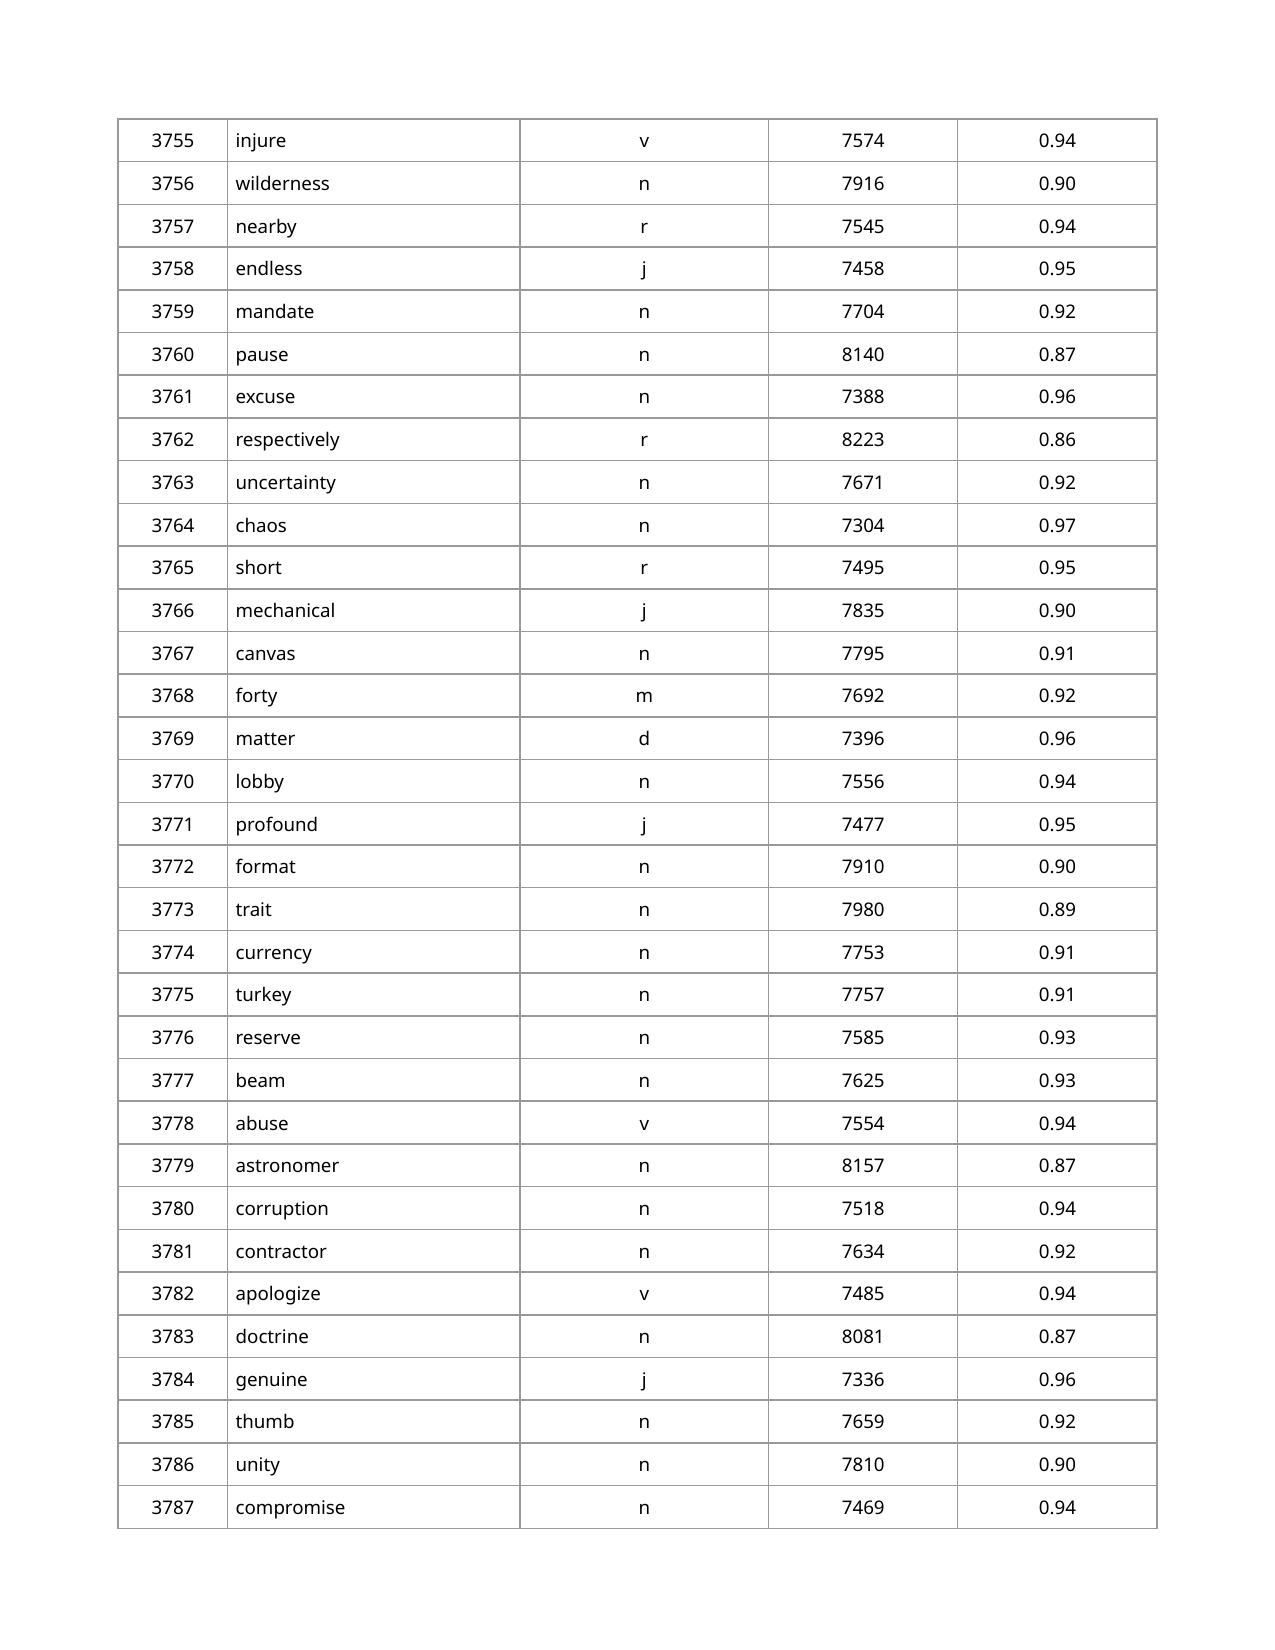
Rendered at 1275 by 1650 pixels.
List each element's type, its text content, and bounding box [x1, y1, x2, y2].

table_cell 0.90 [958, 590, 1156, 631]
table_cell 7810 [769, 1444, 957, 1485]
table_cell 0.90 [958, 1444, 1156, 1485]
table_cell apologize [228, 1273, 519, 1314]
table_cell 0.91 [958, 931, 1156, 972]
table_cell 3776 [119, 1017, 227, 1058]
table_cell 3783 [119, 1316, 227, 1357]
table_cell forty [228, 675, 519, 716]
table_cell pause [228, 333, 519, 374]
table_cell 7704 [769, 291, 957, 332]
table_cell format [228, 846, 519, 887]
table_cell endless [228, 248, 519, 289]
table_cell v [521, 1273, 768, 1314]
table_cell 0.87 [958, 333, 1156, 374]
table_cell 7304 [769, 504, 957, 545]
table_cell 3763 [119, 461, 227, 502]
table_cell j [521, 1358, 768, 1399]
table_cell n [521, 846, 768, 887]
table_cell 7835 [769, 590, 957, 631]
table_cell 7495 [769, 547, 957, 588]
table_cell 0.94 [958, 120, 1156, 161]
table_cell mandate [228, 291, 519, 332]
table_cell n [521, 974, 768, 1015]
table_cell 3759 [119, 291, 227, 332]
table_cell beam [228, 1059, 519, 1100]
table_cell 0.93 [958, 1017, 1156, 1058]
table_cell 0.94 [958, 1102, 1156, 1143]
table_cell 3758 [119, 248, 227, 289]
table_cell m [521, 675, 768, 716]
table_cell n [521, 1059, 768, 1100]
table_cell doctrine [228, 1316, 519, 1357]
table_cell 7336 [769, 1358, 957, 1399]
table_cell turkey [228, 974, 519, 1015]
table_cell v [521, 120, 768, 161]
table_cell 3769 [119, 718, 227, 759]
table_cell 7477 [769, 803, 957, 844]
table_cell 8140 [769, 333, 957, 374]
table_cell currency [228, 931, 519, 972]
table_cell respectively [228, 419, 519, 460]
table_cell 0.86 [958, 419, 1156, 460]
table_cell 7659 [769, 1401, 957, 1442]
table_cell 0.90 [958, 846, 1156, 887]
table_cell abuse [228, 1102, 519, 1143]
table_cell n [521, 291, 768, 332]
table_cell 0.95 [958, 803, 1156, 844]
table_cell 3766 [119, 590, 227, 631]
table_cell 0.96 [958, 1358, 1156, 1399]
table_cell 0.91 [958, 974, 1156, 1015]
table_cell 3775 [119, 974, 227, 1015]
table_cell 8223 [769, 419, 957, 460]
table_cell n [521, 760, 768, 801]
table_cell 0.87 [958, 1316, 1156, 1357]
table_cell short [228, 547, 519, 588]
table_cell genuine [228, 1358, 519, 1399]
table_cell 0.87 [958, 1145, 1156, 1186]
table_cell 3779 [119, 1145, 227, 1186]
table_cell 0.93 [958, 1059, 1156, 1100]
table_cell 3773 [119, 888, 227, 929]
table_cell 7585 [769, 1017, 957, 1058]
table_cell 7388 [769, 376, 957, 417]
table_cell 0.94 [958, 1273, 1156, 1314]
table_cell wilderness [228, 162, 519, 203]
table_cell 3785 [119, 1401, 227, 1442]
table_cell 7556 [769, 760, 957, 801]
table_cell j [521, 248, 768, 289]
table_cell n [521, 1017, 768, 1058]
table_cell n [521, 1316, 768, 1357]
table_cell d [521, 718, 768, 759]
table_cell compromise [228, 1486, 519, 1527]
table_cell 0.95 [958, 248, 1156, 289]
table_cell 7458 [769, 248, 957, 289]
table_cell 3764 [119, 504, 227, 545]
table_cell 3765 [119, 547, 227, 588]
table_cell 0.92 [958, 1230, 1156, 1271]
table_cell n [521, 333, 768, 374]
table_cell 7485 [769, 1273, 957, 1314]
table_cell 3777 [119, 1059, 227, 1100]
table_cell excuse [228, 376, 519, 417]
table_cell reserve [228, 1017, 519, 1058]
table_cell unity [228, 1444, 519, 1485]
table_cell nearby [228, 205, 519, 246]
table_cell 0.91 [958, 632, 1156, 673]
table_cell 3768 [119, 675, 227, 716]
table_cell 3782 [119, 1273, 227, 1314]
table_cell profound [228, 803, 519, 844]
table_cell 7692 [769, 675, 957, 716]
table_cell lobby [228, 760, 519, 801]
table_cell 0.90 [958, 162, 1156, 203]
table_cell 7757 [769, 974, 957, 1015]
table_cell 3761 [119, 376, 227, 417]
table_cell 0.94 [958, 1187, 1156, 1228]
table_cell 3755 [119, 120, 227, 161]
table_cell n [521, 1444, 768, 1485]
table_cell j [521, 590, 768, 631]
table_cell 7469 [769, 1486, 957, 1527]
table_cell contractor [228, 1230, 519, 1271]
table_cell n [521, 162, 768, 203]
table_cell r [521, 419, 768, 460]
table_cell injure [228, 120, 519, 161]
table_cell 7518 [769, 1187, 957, 1228]
table_cell v [521, 1102, 768, 1143]
table_cell n [521, 1486, 768, 1527]
table_cell 3772 [119, 846, 227, 887]
table_cell 3784 [119, 1358, 227, 1399]
table_cell 0.92 [958, 461, 1156, 502]
table_cell 7634 [769, 1230, 957, 1271]
table_cell 0.94 [958, 1486, 1156, 1527]
table_cell 3774 [119, 931, 227, 972]
table_cell 7753 [769, 931, 957, 972]
table_cell 3770 [119, 760, 227, 801]
table_cell 0.97 [958, 504, 1156, 545]
table_cell n [521, 931, 768, 972]
table_cell 3756 [119, 162, 227, 203]
table_cell n [521, 1187, 768, 1228]
table_cell 3762 [119, 419, 227, 460]
table_cell 7916 [769, 162, 957, 203]
table_cell mechanical [228, 590, 519, 631]
table_cell 0.95 [958, 547, 1156, 588]
table_cell n [521, 1145, 768, 1186]
table_cell chaos [228, 504, 519, 545]
table_cell 3786 [119, 1444, 227, 1485]
table_cell 3780 [119, 1187, 227, 1228]
table_cell n [521, 504, 768, 545]
table_cell 7671 [769, 461, 957, 502]
table_cell 3787 [119, 1486, 227, 1527]
table_cell thumb [228, 1401, 519, 1442]
table_cell n [521, 376, 768, 417]
table_cell 0.92 [958, 1401, 1156, 1442]
table_cell n [521, 1230, 768, 1271]
table_cell 8081 [769, 1316, 957, 1357]
table_cell astronomer [228, 1145, 519, 1186]
table_cell 3757 [119, 205, 227, 246]
table_cell 3781 [119, 1230, 227, 1271]
table_cell 0.94 [958, 205, 1156, 246]
table_cell n [521, 1401, 768, 1442]
table_cell 0.92 [958, 291, 1156, 332]
table_cell r [521, 547, 768, 588]
table_cell 7625 [769, 1059, 957, 1100]
table_cell 0.89 [958, 888, 1156, 929]
table_cell 7574 [769, 120, 957, 161]
table_cell 7545 [769, 205, 957, 246]
table_cell 0.96 [958, 718, 1156, 759]
table_cell 0.96 [958, 376, 1156, 417]
table_cell 7396 [769, 718, 957, 759]
table_cell 7910 [769, 846, 957, 887]
table_cell 0.92 [958, 675, 1156, 716]
table_cell 3767 [119, 632, 227, 673]
table_cell uncertainty [228, 461, 519, 502]
table_cell corruption [228, 1187, 519, 1228]
table_cell 8157 [769, 1145, 957, 1186]
table_cell j [521, 803, 768, 844]
table_cell n [521, 632, 768, 673]
table_cell 0.94 [958, 760, 1156, 801]
table_cell n [521, 461, 768, 502]
table_cell matter [228, 718, 519, 759]
table_cell 7795 [769, 632, 957, 673]
table_cell trait [228, 888, 519, 929]
table_cell 7980 [769, 888, 957, 929]
table_cell 3771 [119, 803, 227, 844]
table_cell 3760 [119, 333, 227, 374]
table_cell r [521, 205, 768, 246]
table_cell 7554 [769, 1102, 957, 1143]
table_cell 3778 [119, 1102, 227, 1143]
table_cell n [521, 888, 768, 929]
table_cell canvas [228, 632, 519, 673]
